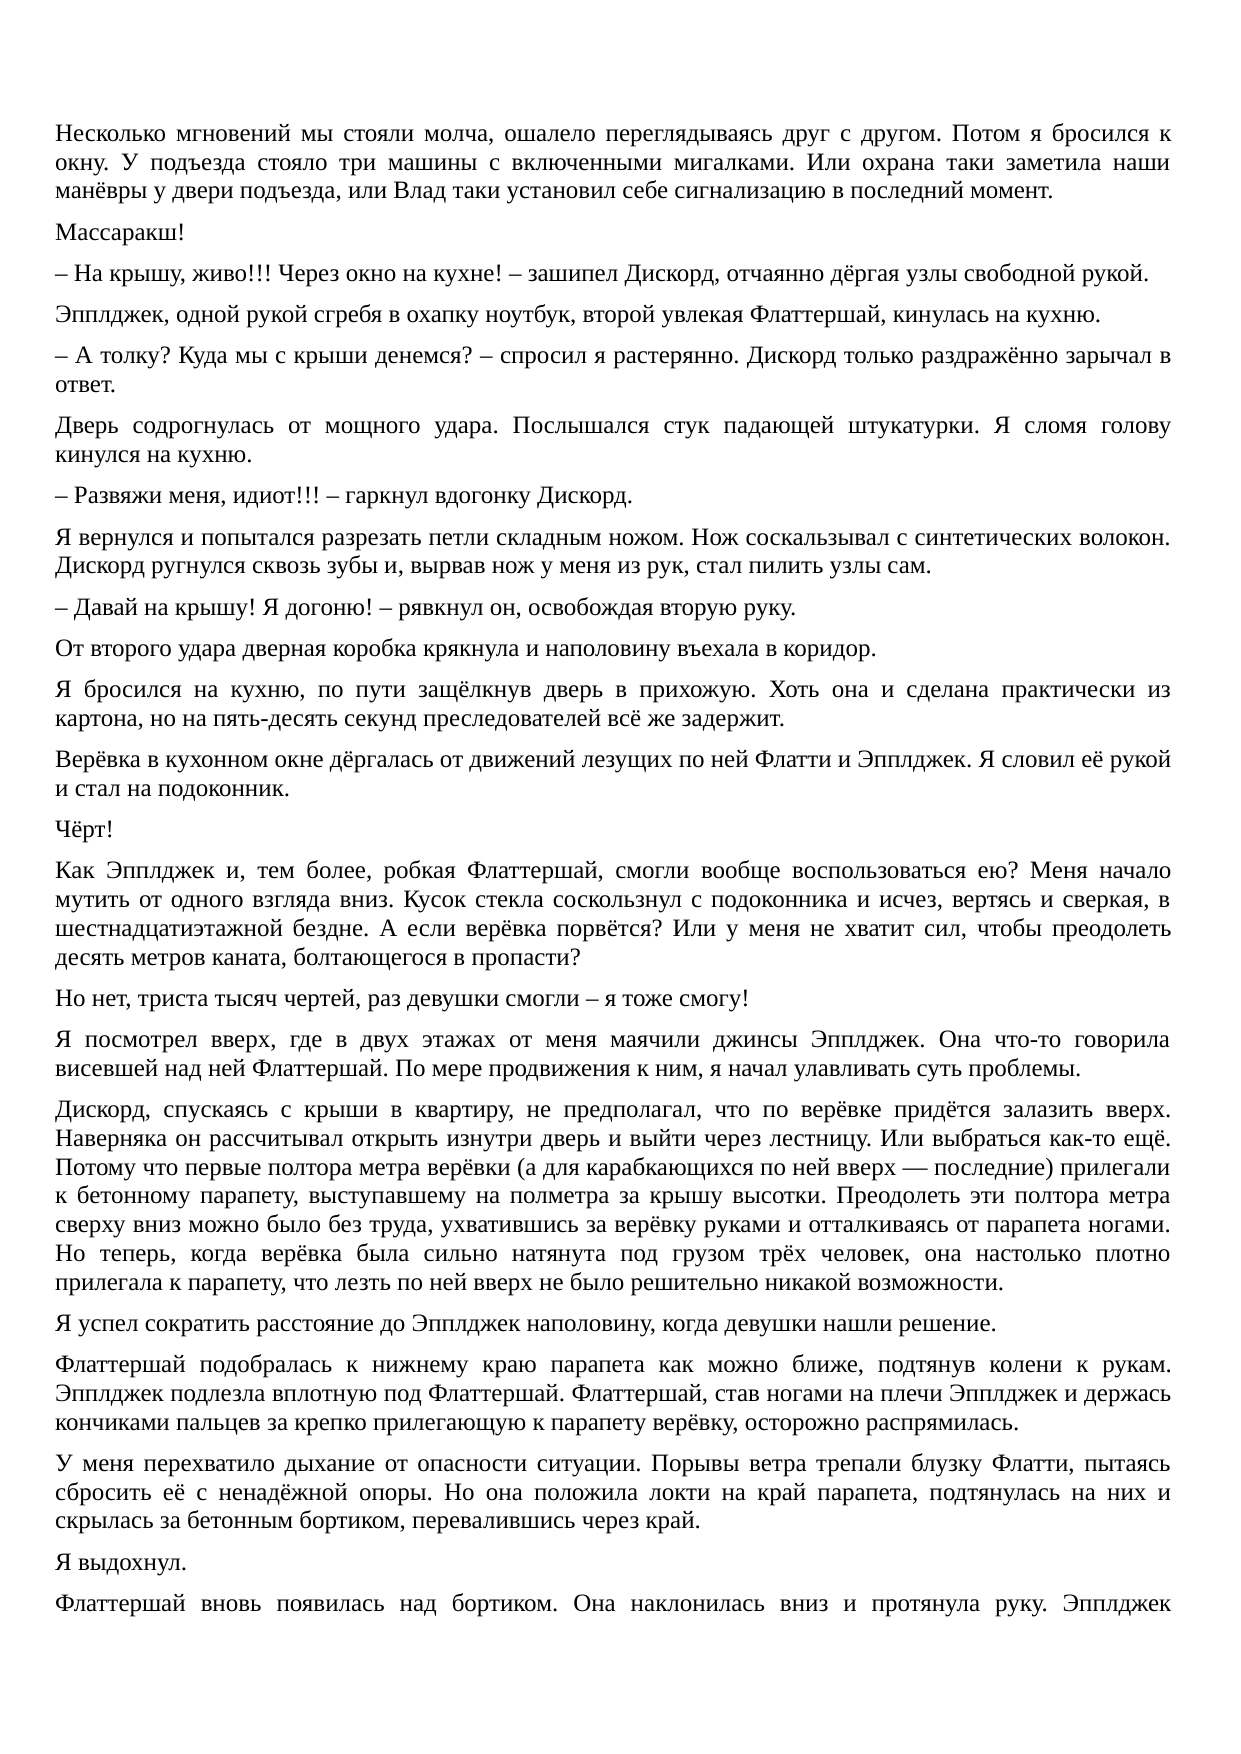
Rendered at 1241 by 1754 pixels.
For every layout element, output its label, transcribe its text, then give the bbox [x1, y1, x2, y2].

text – На крышу, живо!!! Через окно на кухне! – зашипел Дискорд, отчаянно дёргая узлы свободной рукой. [55, 258, 1172, 287]
text Несколько мгновений мы стояли молча, ошалело переглядываясь друг с другом. Потом я бросился к окну. У подъезда стояло три машины с включенными мигалками. Или охрана таки заметила наши манёвры у двери подъезда, или Влад таки установил себе сигнализацию в последний момент. [55, 118, 1172, 204]
text Я успел сократить расстояние до Эпплджек наполовину, когда девушки нашли решение. [55, 1308, 1172, 1337]
text Эпплджек, одной рукой сгребя в охапку ноутбук, второй увлекая Флаттершай, кинулась на кухню. [55, 299, 1172, 328]
text Верёвка в кухонном окне дёргалась от движений лезущих по ней Флатти и Эпплджек. Я словил её рукой и стал на подоконник. [55, 744, 1172, 802]
text Чёрт! [55, 814, 1172, 843]
text – Давай на крышу! Я догоню! – рявкнул он, освобождая вторую руку. [55, 592, 1172, 621]
text От второго удара дверная коробка крякнула и наполовину въехала в коридор. [55, 633, 1172, 662]
text Я посмотрел вверх, где в двух этажах от меня маячили джинсы Эпплджек. Она что-то говорила висевшей над ней Флаттершай. По мере продвижения к ним, я начал улавливать суть проблемы. [55, 1024, 1172, 1082]
text Массаракш! [55, 217, 1172, 246]
text Но нет, триста тысяч чертей, раз девушки смогли – я тоже смогу! [55, 983, 1172, 1012]
text У меня перехватило дыхание от опасности ситуации. Порывы ветра трепали блузку Флатти, пытаясь сбросить её с ненадёжной опоры. Но она положила локти на край парапета, подтянулась на них и скрылась за бетонным бортиком, перевалившись через край. [55, 1448, 1172, 1534]
text Я бросился на кухню, по пути защёлкнув дверь в прихожую. Хоть она и сделана практически из картона, но на пять-десять секунд преследователей всё же задержит. [55, 674, 1172, 732]
text Флаттершай подобралась к нижнему краю парапета как можно ближе, подтянув колени к рукам. Эпплджек подлезла вплотную под Флаттершай. Флаттершай, став ногами на плечи Эпплджек и держась кончиками пальцев за крепко прилегающую к парапету верёвку, осторожно распрямилась. [55, 1349, 1172, 1436]
text – Развяжи меня, идиот!!! – гаркнул вдогонку Дискорд. [55, 481, 1172, 509]
text Я выдохнул. [55, 1547, 1172, 1576]
text Флаттершай вновь появилась над бортиком. Она наклонилась вниз и протянула руку. Эпплджек [55, 1588, 1172, 1617]
text Я вернулся и попытался разрезать петли складным ножом. Нож соскальзывал с синтетических волокон. Дискорд ругнулся сквозь зубы и, вырвав нож у меня из рук, стал пилить узлы сам. [55, 522, 1172, 579]
text – А толку? Куда мы с крыши денемся? – спросил я растерянно. Дискорд только раздражённо зарычал в ответ. [55, 341, 1172, 398]
text Дискорд, спускаясь с крыши в квартиру, не предполагал, что по верёвке придётся залазить вверх. Наверняка он рассчитывал открыть изнутри дверь и выйти через лестницу. Или выбраться как-то ещё. Потому что первые полтора метра верёвки (а для карабкающихся по ней вверх — последние) прилегали к бетонному парапету, выступавшему на полметра за крышу высотки. Преодолеть эти полтора метра сверху вниз можно было без труда, ухватившись за верёвку руками и отталкиваясь от парапета ногами. Но теперь, когда верёвка была сильно натянута под грузом трёх человек, она настолько плотно прилегала к парапету, что лезть по ней вверх не было решительно никакой возможности. [55, 1094, 1172, 1296]
text Как Эпплджек и, тем более, робкая Флаттершай, смогли вообще воспользоваться ею? Меня начало мутить от одного взгляда вниз. Кусок стекла соскользнул с подоконника и исчез, вертясь и сверкая, в шестнадцатиэтажной бездне. А если верёвка порвётся? Или у меня не хватит сил, чтобы преодолеть десять метров каната, болтающегося в пропасти? [55, 856, 1172, 971]
text Дверь содрогнулась от мощного удара. Послышался стук падающей штукатурки. Я сломя голову кинулся на кухню. [55, 411, 1172, 468]
